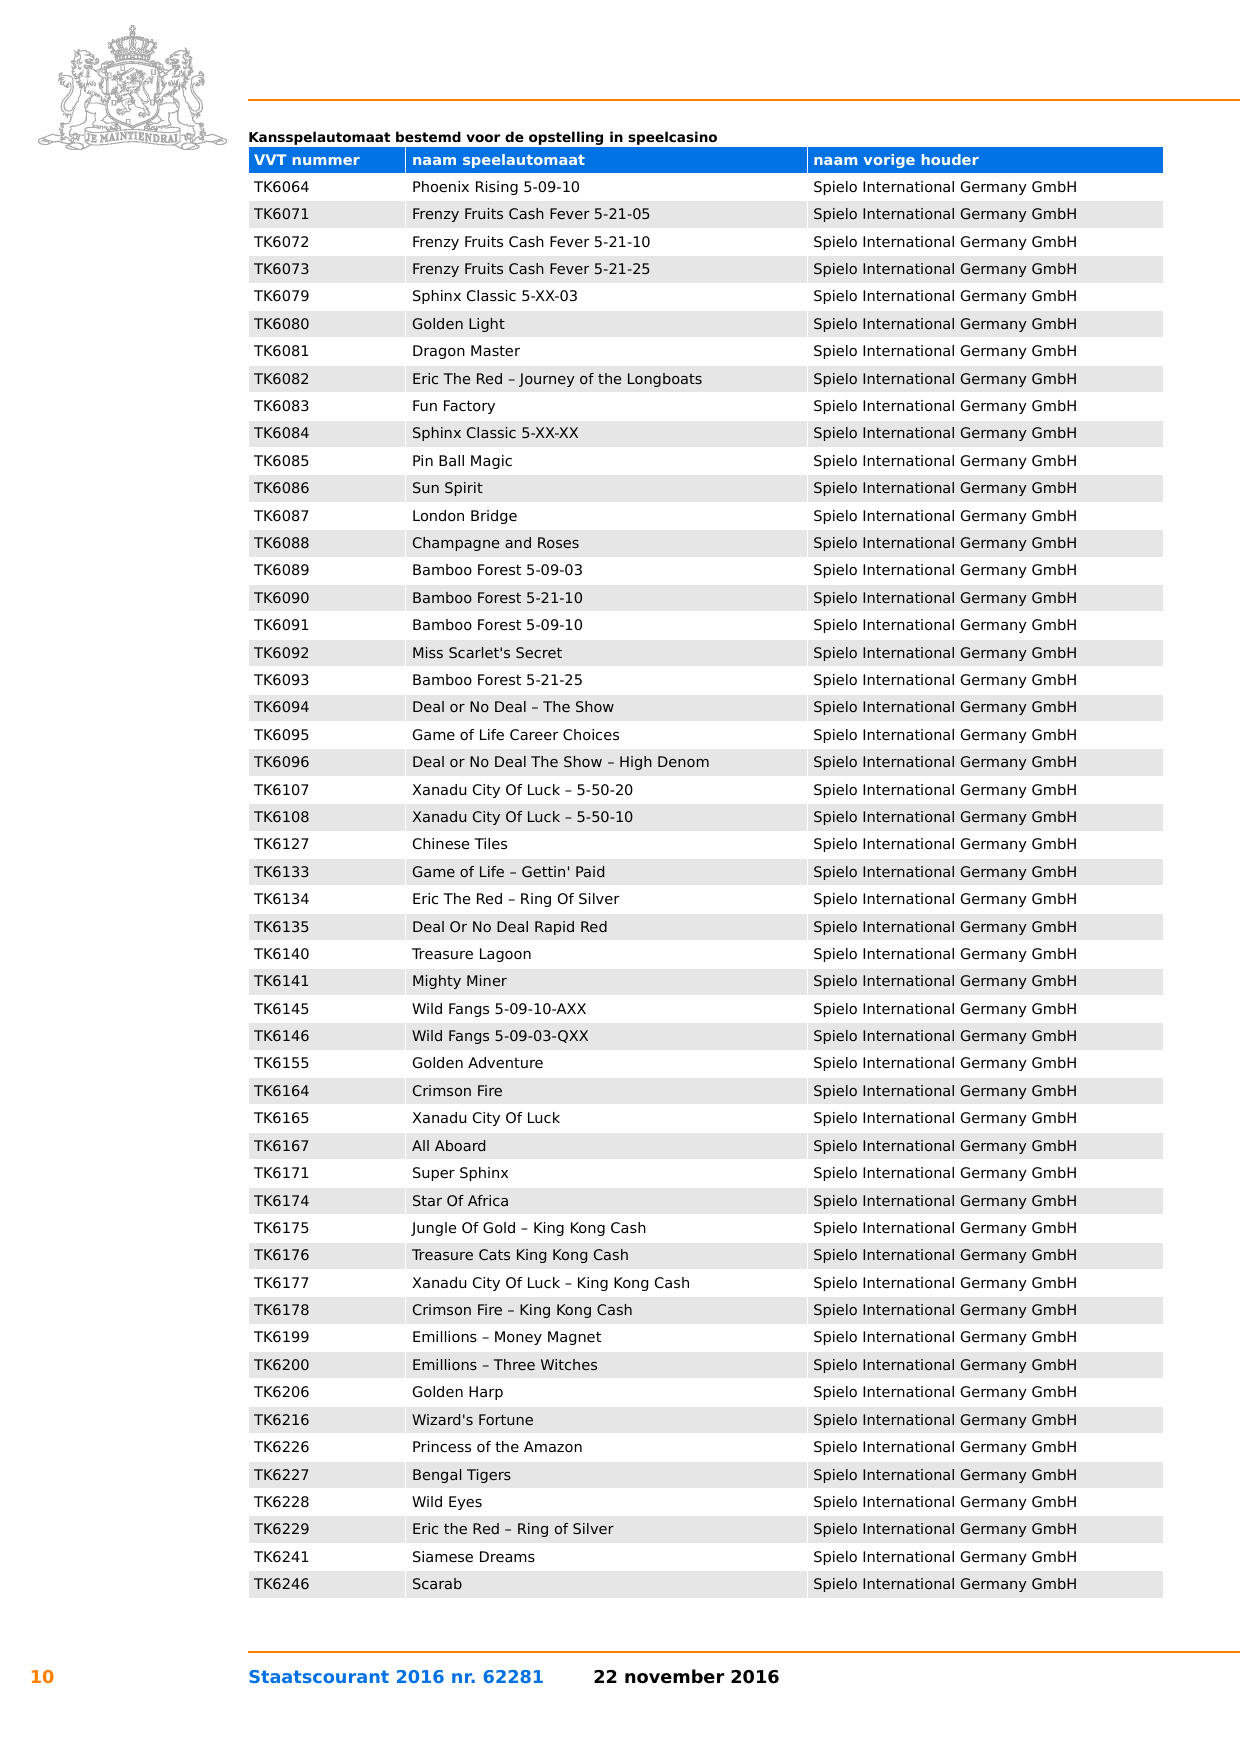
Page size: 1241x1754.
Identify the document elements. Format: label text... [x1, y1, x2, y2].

table_cell Xanadu City Of Luck [406, 1106, 807, 1132]
table_cell TK6228 [249, 1489, 405, 1515]
table_cell Spielo International Germany GmbH [808, 996, 1163, 1022]
table_cell Spielo International Germany GmbH [808, 749, 1163, 776]
table_cell TK6145 [249, 996, 405, 1022]
table_cell TK6134 [249, 886, 405, 913]
table_cell TK6174 [249, 1188, 405, 1214]
table_cell Xanadu City Of Luck – 5-50-10 [406, 804, 807, 831]
table_cell TK6080 [249, 311, 405, 337]
table_cell TK6141 [249, 969, 405, 995]
table_cell Deal Or No Deal Rapid Red [406, 914, 807, 940]
table_cell Spielo International Germany GmbH [808, 448, 1163, 474]
table_cell Emillions – Money Magnet [406, 1325, 807, 1351]
table_cell TK6091 [249, 613, 405, 639]
table_cell Treasure Cats King Kong Cash [406, 1243, 807, 1269]
table_cell TK6127 [249, 832, 405, 858]
table_cell Spielo International Germany GmbH [808, 695, 1163, 721]
table_cell TK6171 [249, 1160, 405, 1187]
table_cell Spielo International Germany GmbH [808, 366, 1163, 392]
table_cell Wild Fangs 5-09-10-AXX [406, 996, 807, 1022]
table_cell Xanadu City Of Luck – 5-50-20 [406, 777, 807, 803]
table_cell Golden Adventure [406, 1051, 807, 1077]
table_cell TK6084 [249, 421, 405, 447]
table_cell Game of Life – Gettin' Paid [406, 859, 807, 885]
table_cell Spielo International Germany GmbH [808, 1188, 1163, 1214]
table_cell Star Of Africa [406, 1188, 807, 1214]
table_cell Chinese Tiles [406, 832, 807, 858]
table_cell Spielo International Germany GmbH [808, 1516, 1163, 1543]
table_cell Spielo International Germany GmbH [808, 1023, 1163, 1050]
table_cell TK6241 [249, 1544, 405, 1570]
table_cell Spielo International Germany GmbH [808, 941, 1163, 967]
table_cell Spielo International Germany GmbH [808, 1243, 1163, 1269]
table_cell Spielo International Germany GmbH [808, 1434, 1163, 1461]
table_cell TK6226 [249, 1434, 405, 1461]
table_cell Scarab [406, 1571, 807, 1598]
table_cell TK6200 [249, 1352, 405, 1378]
table_cell Treasure Lagoon [406, 941, 807, 967]
table_cell Eric The Red – Journey of the Longboats [406, 366, 807, 392]
table_cell TK6146 [249, 1023, 405, 1050]
table_cell Frenzy Fruits Cash Fever 5-21-10 [406, 229, 807, 255]
table_cell Mighty Miner [406, 969, 807, 995]
table_cell Spielo International Germany GmbH [808, 1215, 1163, 1241]
table_cell Pin Ball Magic [406, 448, 807, 474]
table_cell Fun Factory [406, 393, 807, 419]
table_cell TK6092 [249, 640, 405, 666]
table_cell Spielo International Germany GmbH [808, 284, 1163, 310]
table_cell TK6155 [249, 1051, 405, 1077]
table_cell Spielo International Germany GmbH [808, 256, 1163, 283]
table_cell Spielo International Germany GmbH [808, 174, 1163, 200]
table_cell Super Sphinx [406, 1160, 807, 1187]
table_cell TK6090 [249, 585, 405, 611]
table_cell TK6107 [249, 777, 405, 803]
table_cell Emillions – Three Witches [406, 1352, 807, 1378]
table_cell Phoenix Rising 5-09-10 [406, 174, 807, 200]
table_cell Spielo International Germany GmbH [808, 1270, 1163, 1296]
table_cell Spielo International Germany GmbH [808, 1544, 1163, 1570]
table_cell TK6071 [249, 201, 405, 228]
table_cell TK6178 [249, 1297, 405, 1324]
table_cell Spielo International Germany GmbH [808, 804, 1163, 831]
table_cell Spielo International Germany GmbH [808, 229, 1163, 255]
table_cell Spielo International Germany GmbH [808, 1407, 1163, 1433]
table_cell naam speelautomaat [406, 147, 807, 173]
table_cell Spielo International Germany GmbH [808, 1325, 1163, 1351]
table_cell TK6227 [249, 1462, 405, 1488]
table_cell TK6167 [249, 1133, 405, 1159]
table_cell TK6177 [249, 1270, 405, 1296]
table_cell TK6176 [249, 1243, 405, 1269]
table_cell TK6175 [249, 1215, 405, 1241]
table_cell Wild Eyes [406, 1489, 807, 1515]
table_cell Crimson Fire [406, 1078, 807, 1104]
table_cell Xanadu City Of Luck – King Kong Cash [406, 1270, 807, 1296]
table_cell TK6088 [249, 530, 405, 557]
table_cell Spielo International Germany GmbH [808, 1051, 1163, 1077]
table_cell Sun Spirit [406, 475, 807, 502]
table_cell Spielo International Germany GmbH [808, 640, 1163, 666]
table_cell Spielo International Germany GmbH [808, 1160, 1163, 1187]
table_cell Spielo International Germany GmbH [808, 421, 1163, 447]
table_cell TK6087 [249, 503, 405, 529]
table_cell Spielo International Germany GmbH [808, 1078, 1163, 1104]
table_cell TK6082 [249, 366, 405, 392]
table_cell TK6081 [249, 339, 405, 365]
table_cell Spielo International Germany GmbH [808, 393, 1163, 419]
table_cell Bamboo Forest 5-09-10 [406, 613, 807, 639]
table_cell Spielo International Germany GmbH [808, 914, 1163, 940]
table_cell Golden Light [406, 311, 807, 337]
table_cell TK6083 [249, 393, 405, 419]
table_cell Siamese Dreams [406, 1544, 807, 1570]
table_cell Spielo International Germany GmbH [808, 832, 1163, 858]
table_cell Spielo International Germany GmbH [808, 1352, 1163, 1378]
table_cell Eric the Red – Ring of Silver [406, 1516, 807, 1543]
table_cell Spielo International Germany GmbH [808, 777, 1163, 803]
table_cell Spielo International Germany GmbH [808, 558, 1163, 584]
table_cell TK6206 [249, 1380, 405, 1406]
picture [38, 25, 227, 150]
table_cell TK6079 [249, 284, 405, 310]
table_cell Bamboo Forest 5-21-10 [406, 585, 807, 611]
table_cell Spielo International Germany GmbH [808, 886, 1163, 913]
table_cell Spielo International Germany GmbH [808, 969, 1163, 995]
table_cell TK6164 [249, 1078, 405, 1104]
table_cell Wizard's Fortune [406, 1407, 807, 1433]
table_cell TK6064 [249, 174, 405, 200]
table_cell Game of Life Career Choices [406, 722, 807, 748]
table_cell TK6072 [249, 229, 405, 255]
table_cell TK6093 [249, 667, 405, 693]
table_cell TK6089 [249, 558, 405, 584]
table_cell Frenzy Fruits Cash Fever 5-21-05 [406, 201, 807, 228]
table_cell naam vorige houder [808, 147, 1163, 173]
table_cell Spielo International Germany GmbH [808, 1106, 1163, 1132]
table_cell Deal or No Deal – The Show [406, 695, 807, 721]
table_cell Spielo International Germany GmbH [808, 859, 1163, 885]
table_cell TK6086 [249, 475, 405, 502]
table_cell Spielo International Germany GmbH [808, 722, 1163, 748]
table_cell TK6133 [249, 859, 405, 885]
table_cell Spielo International Germany GmbH [808, 1571, 1163, 1598]
table_cell Eric The Red – Ring Of Silver [406, 886, 807, 913]
table_cell Miss Scarlet's Secret [406, 640, 807, 666]
table_cell Spielo International Germany GmbH [808, 201, 1163, 228]
table_cell Frenzy Fruits Cash Fever 5-21-25 [406, 256, 807, 283]
table_cell TK6135 [249, 914, 405, 940]
table_cell Deal or No Deal The Show – High Denom [406, 749, 807, 776]
table_cell Spielo International Germany GmbH [808, 1489, 1163, 1515]
table_cell TK6094 [249, 695, 405, 721]
table_cell TK6096 [249, 749, 405, 776]
table_cell Spielo International Germany GmbH [808, 585, 1163, 611]
table_cell Spielo International Germany GmbH [808, 475, 1163, 502]
table_cell Spielo International Germany GmbH [808, 1133, 1163, 1159]
table_cell Dragon Master [406, 339, 807, 365]
table_cell All Aboard [406, 1133, 807, 1159]
table_cell TK6073 [249, 256, 405, 283]
table_cell Bamboo Forest 5-09-03 [406, 558, 807, 584]
table_cell Bengal Tigers [406, 1462, 807, 1488]
table_cell TK6095 [249, 722, 405, 748]
table_cell Bamboo Forest 5-21-25 [406, 667, 807, 693]
table_cell Sphinx Classic 5-XX-03 [406, 284, 807, 310]
table_cell Spielo International Germany GmbH [808, 667, 1163, 693]
table_header Kansspelautomaat bestemd voor de opstelling in speelcasino [248, 130, 1163, 146]
table_cell Spielo International Germany GmbH [808, 613, 1163, 639]
table_cell TK6216 [249, 1407, 405, 1433]
table_cell Crimson Fire – King Kong Cash [406, 1297, 807, 1324]
table_cell Sphinx Classic 5-XX-XX [406, 421, 807, 447]
table_cell TK6085 [249, 448, 405, 474]
table_cell Spielo International Germany GmbH [808, 311, 1163, 337]
table_cell Spielo International Germany GmbH [808, 1380, 1163, 1406]
table_cell Spielo International Germany GmbH [808, 339, 1163, 365]
table_cell Champagne and Roses [406, 530, 807, 557]
table_cell Spielo International Germany GmbH [808, 503, 1163, 529]
table_cell TK6246 [249, 1571, 405, 1598]
table_cell London Bridge [406, 503, 807, 529]
table_cell TK6229 [249, 1516, 405, 1543]
table_cell Wild Fangs 5-09-03-QXX [406, 1023, 807, 1050]
table_cell Jungle Of Gold – King Kong Cash [406, 1215, 807, 1241]
table_cell TK6199 [249, 1325, 405, 1351]
table_cell TK6108 [249, 804, 405, 831]
table_cell TK6140 [249, 941, 405, 967]
table_cell Spielo International Germany GmbH [808, 530, 1163, 557]
table_cell VVT nummer [249, 147, 405, 173]
table_cell Princess of the Amazon [406, 1434, 807, 1461]
table_cell Spielo International Germany GmbH [808, 1462, 1163, 1488]
table_cell Golden Harp [406, 1380, 807, 1406]
table_cell Spielo International Germany GmbH [808, 1297, 1163, 1324]
table_cell TK6165 [249, 1106, 405, 1132]
